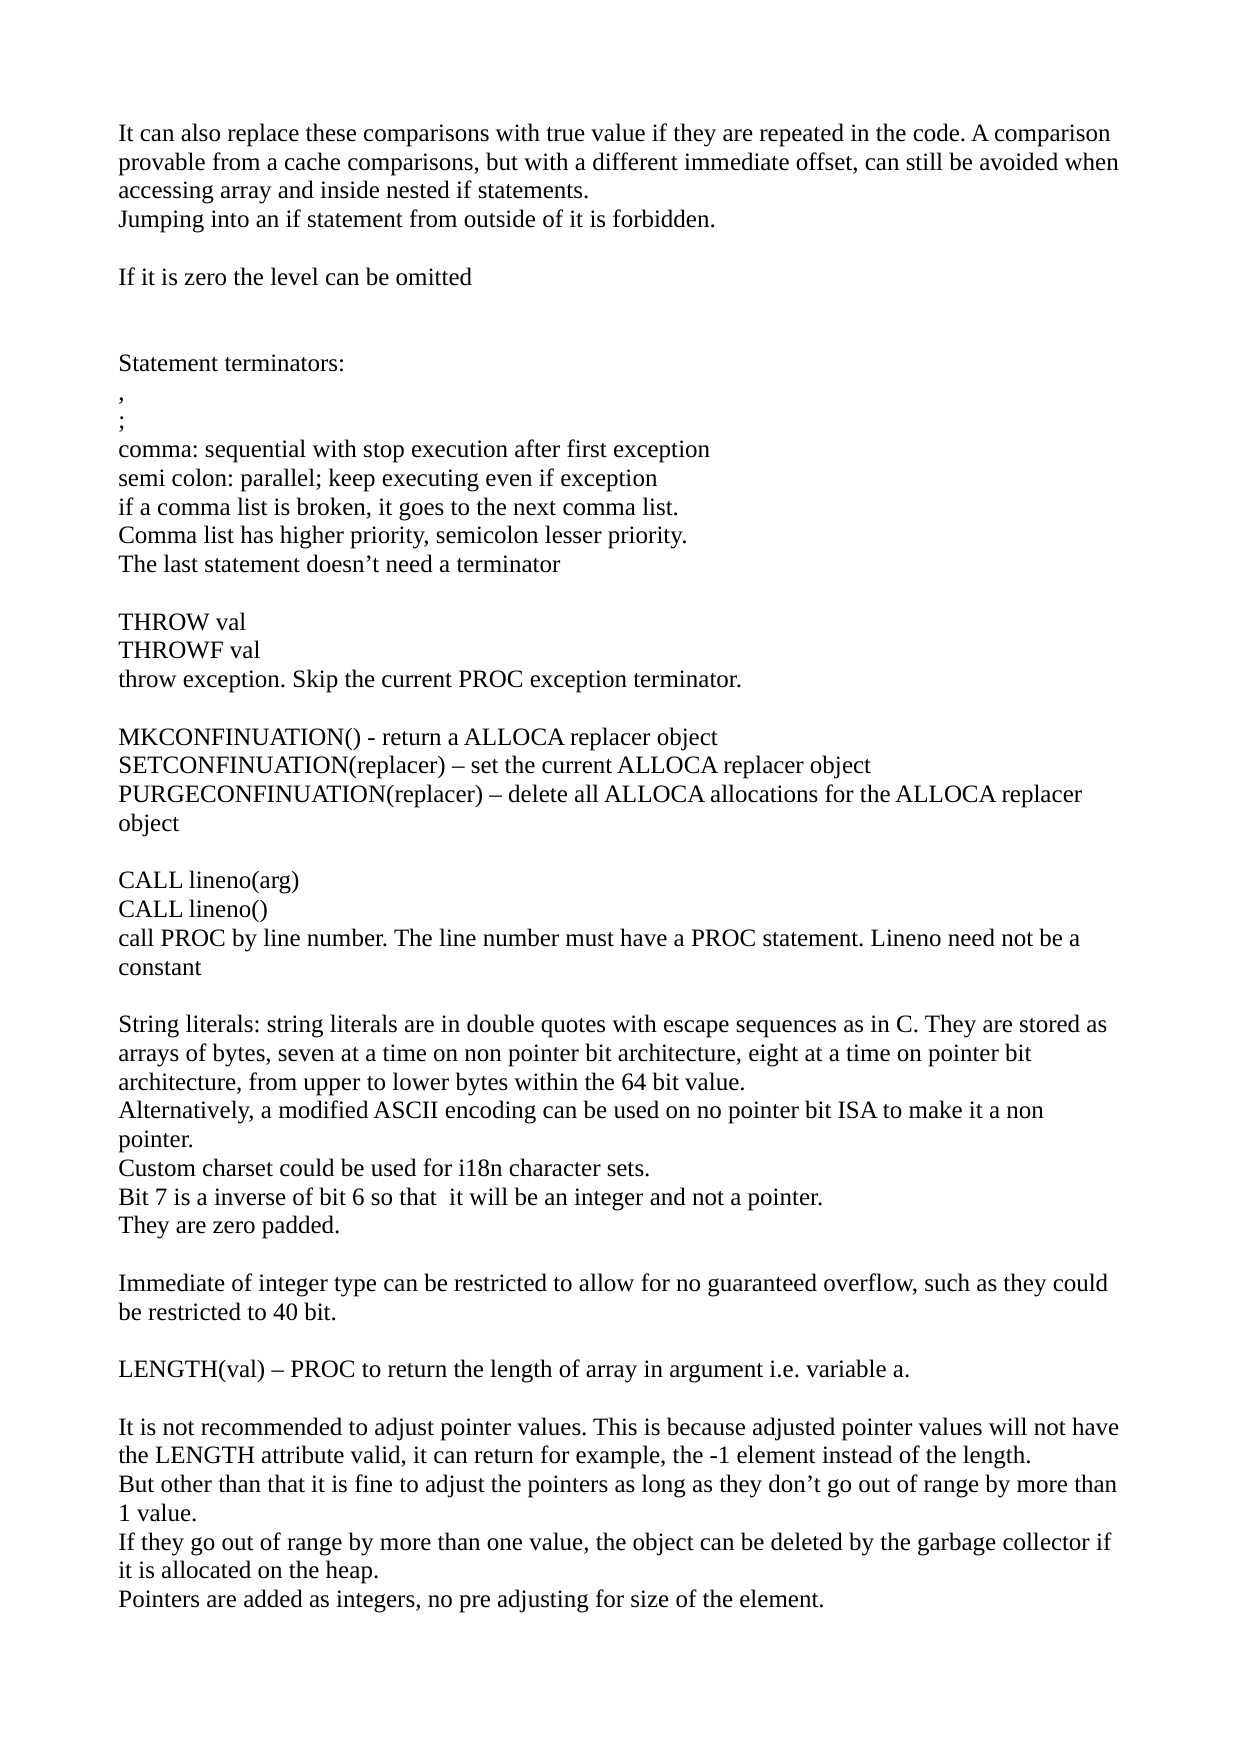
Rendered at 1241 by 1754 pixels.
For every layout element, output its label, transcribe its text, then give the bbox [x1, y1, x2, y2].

text But other than that it is fine to adjust the pointers as long as they don’t go out of range by more than 1 value. [118, 1469, 1122, 1527]
text throw exception. Skip the current PROC exception terminator. [118, 664, 1122, 693]
text Immediate of integer type can be restricted to allow for no guaranteed overflow, such as they could be restricted to 40 bit. [118, 1268, 1122, 1326]
text Bit 7 is a inverse of bit 6 so that it will be an integer and not a pointer. [118, 1182, 1122, 1211]
text Statement terminators: [118, 348, 1122, 377]
text Custom charset could be used for i18n character sets. [118, 1153, 1122, 1182]
text , [118, 377, 1122, 406]
text SETCONFINUATION(replacer) – set the current ALLOCA replacer object [118, 751, 1122, 779]
text Jumping into an if statement from outside of it is forbidden. [118, 204, 1122, 233]
text If they go out of range by more than one value, the object can be deleted by the garbage collector if it is allocated on the heap. [118, 1527, 1122, 1584]
text Comma list has higher priority, semicolon lesser priority. [118, 521, 1122, 549]
text Alternatively, a modified ASCII encoding can be used on no pointer bit ISA to make it a non pointer. [118, 1096, 1122, 1153]
text MKCONFINUATION() - return a ALLOCA replacer object [118, 722, 1122, 751]
text String literals: string literals are in double quotes with escape sequences as in C. They are stored as arrays of bytes, seven at a time on non pointer bit architecture, eight at a time on pointer bit architecture, from upper to lower bytes within the 64 bit value. [118, 1009, 1122, 1096]
text They are zero padded. [118, 1211, 1122, 1239]
text Pointers are added as integers, no pre adjusting for size of the element. [118, 1584, 1122, 1613]
text THROW val [118, 607, 1122, 636]
text if a comma list is broken, it goes to the next comma list. [118, 492, 1122, 521]
text PURGECONFINUATION(replacer) – delete all ALLOCA allocations for the ALLOCA replacer object [118, 779, 1122, 837]
text call PROC by line number. The line number must have a PROC statement. Lineno need not be a constant [118, 923, 1122, 981]
text ; [118, 406, 1122, 434]
text CALL lineno(arg) [118, 866, 1122, 894]
text If it is zero the level can be omitted [118, 262, 1122, 291]
text It is not recommended to adjust pointer values. This is because adjusted pointer values will not have the LENGTH attribute valid, it can return for example, the -1 element instead of the length. [118, 1412, 1122, 1469]
text semi colon: parallel; keep executing even if exception [118, 463, 1122, 492]
text CALL lineno() [118, 894, 1122, 923]
text LENGTH(val) – PROC to return the length of array in argument i.e. variable a. [118, 1354, 1122, 1383]
text THROWF val [118, 636, 1122, 664]
text comma: sequential with stop execution after first exception [118, 434, 1122, 463]
text The last statement doesn’t need a terminator [118, 549, 1122, 578]
text It can also replace these comparisons with true value if they are repeated in the code. A comparison provable from a cache comparisons, but with a different immediate offset, can still be avoided when accessing array and inside nested if statements. [118, 118, 1122, 204]
